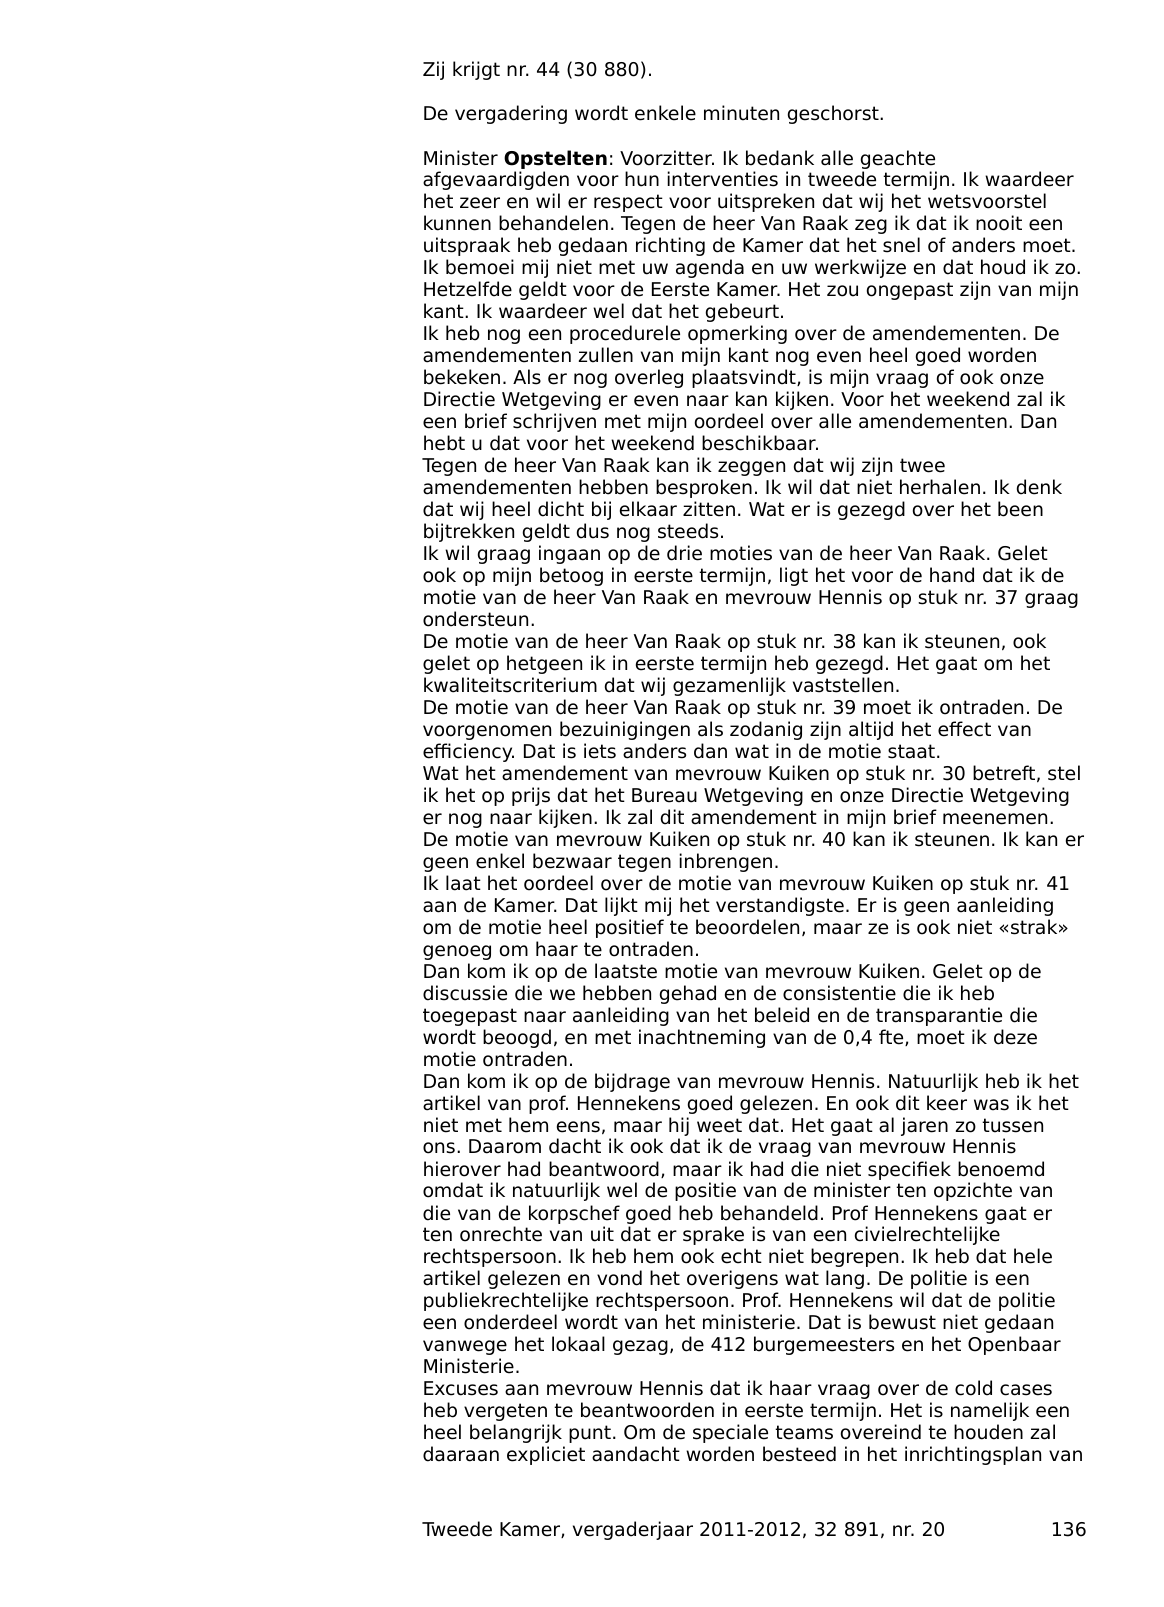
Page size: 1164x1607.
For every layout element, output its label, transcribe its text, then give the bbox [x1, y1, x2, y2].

text De motie van de heer Van Raak op stuk nr. 38 kan ik steunen, ook gelet op hetgeen ik in eerste termijn heb gezegd. Het gaat om het kwaliteitscriterium dat wij gezamenlijk vaststellen. [422, 631, 1087, 697]
text Tegen de heer Van Raak kan ik zeggen dat wij zijn twee amendementen hebben besproken. Ik wil dat niet herhalen. Ik denk dat wij heel dicht bij elkaar zitten. Wat er is gezegd over het been bijtrekken geldt dus nog steeds. [422, 455, 1087, 543]
text De vergadering wordt enkele minuten geschorst. [422, 103, 1087, 125]
text Dan kom ik op de laatste motie van mevrouw Kuiken. Gelet op de discussie die we hebben gehad en de consistentie die ik heb toegepast naar aanleiding van het beleid en de transparantie die wordt beoogd, en met inachtneming van de 0,4 fte, moet ik deze motie ontraden. [422, 961, 1087, 1071]
text De motie van mevrouw Kuiken op stuk nr. 40 kan ik steunen. Ik kan er geen enkel bezwaar tegen inbrengen. [422, 829, 1087, 873]
text Zij krijgt nr. 44 (30 880). [422, 59, 1087, 81]
text Dan kom ik op de bijdrage van mevrouw Hennis. Natuurlijk heb ik het artikel van prof. Hennekens goed gelezen. En ook dit keer was ik het niet met hem eens, maar hij weet dat. Het gaat al jaren zo tussen ons. Daarom dacht ik ook dat ik de vraag van mevrouw Hennis hierover had beantwoord, maar ik had die niet specifiek benoemd omdat ik natuurlijk wel de positie van de minister ten opzichte van die van de korpschef goed heb behandeld. Prof Hennekens gaat er ten onrechte van uit dat er sprake is van een civielrechtelijke rechtspersoon. Ik heb hem ook echt niet begrepen. Ik heb dat hele artikel gelezen en vond het overigens wat lang. De politie is een publiekrechtelijke rechtspersoon. Prof. Hennekens wil dat de politie een onderdeel wordt van het ministerie. Dat is bewust niet gedaan vanwege het lokaal gezag, de 412 burgemeesters en het Openbaar Ministerie. [422, 1071, 1087, 1378]
text Ik laat het oordeel over de motie van mevrouw Kuiken op stuk nr. 41 aan de Kamer. Dat lijkt mij het verstandigste. Er is geen aanleiding om de motie heel positief te beoordelen, maar ze is ook niet «strak» genoeg om haar te ontraden. [422, 873, 1087, 961]
text Ik heb nog een procedurele opmerking over de amendementen. De amendementen zullen van mijn kant nog even heel goed worden bekeken. Als er nog overleg plaatsvindt, is mijn vraag of ook onze Directie Wetgeving er even naar kan kijken. Voor het weekend zal ik een brief schrijven met mijn oordeel over alle amendementen. Dan hebt u dat voor het weekend beschikbaar. [422, 323, 1087, 455]
text Minister Opstelten: Voorzitter. Ik bedank alle geachte afgevaardigden voor hun interventies in tweede termijn. Ik waardeer het zeer en wil er respect voor uitspreken dat wij het wetsvoorstel kunnen behandelen. Tegen de heer Van Raak zeg ik dat ik nooit een uitspraak heb gedaan richting de Kamer dat het snel of anders moet. Ik bemoei mij niet met uw agenda en uw werkwijze en dat houd ik zo. Hetzelfde geldt voor de Eerste Kamer. Het zou ongepast zijn van mijn kant. Ik waardeer wel dat het gebeurt. [422, 147, 1087, 323]
text Wat het amendement van mevrouw Kuiken op stuk nr. 30 betreft, stel ik het op prijs dat het Bureau Wetgeving en onze Directie Wetgeving er nog naar kijken. Ik zal dit amendement in mijn brief meenemen. [422, 763, 1087, 829]
text Excuses aan mevrouw Hennis dat ik haar vraag over de cold cases heb vergeten te beantwoorden in eerste termijn. Het is namelijk een heel belangrijk punt. Om de speciale teams overeind te houden zal daaraan expliciet aandacht worden besteed in het inrichtingsplan van [422, 1378, 1087, 1466]
text De motie van de heer Van Raak op stuk nr. 39 moet ik ontraden. De voorgenomen bezuinigingen als zodanig zijn altijd het effect van efficiency. Dat is iets anders dan wat in de motie staat. [422, 697, 1087, 763]
text Ik wil graag ingaan op de drie moties van de heer Van Raak. Gelet ook op mijn betoog in eerste termijn, ligt het voor de hand dat ik de motie van de heer Van Raak en mevrouw Hennis op stuk nr. 37 graag ondersteun. [422, 543, 1087, 631]
